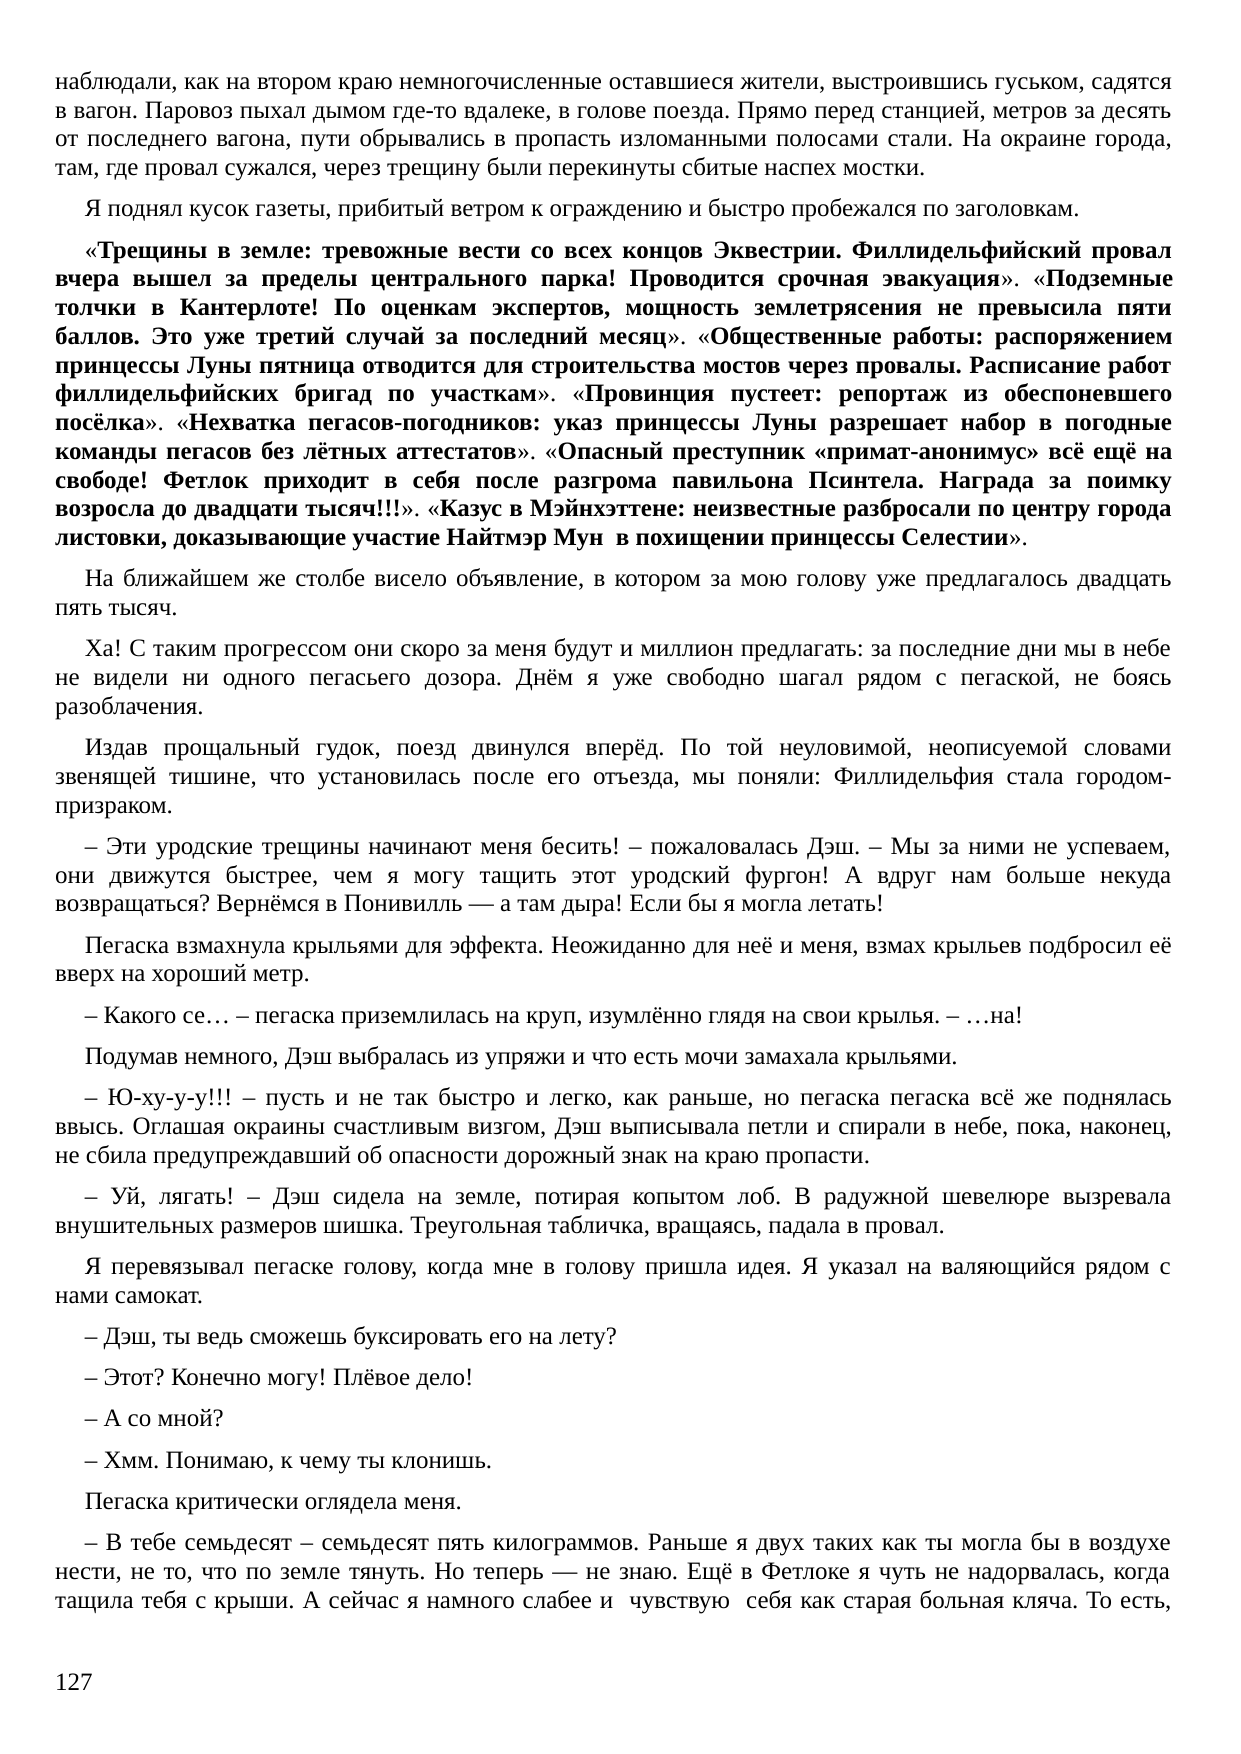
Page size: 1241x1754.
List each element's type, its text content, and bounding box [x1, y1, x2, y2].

text – Дэш, ты ведь сможешь буксировать его на лету? [55, 1321, 1173, 1350]
text – Какого се… – пегаска приземлилась на круп, изумлённо глядя на свои крылья. – …на! [55, 1000, 1173, 1028]
text – Ю-ху-у-у!!! – пусть и не так быстро и легко, как раньше, но пегаска пегаска всё же поднялась ввысь. Оглашая окраины счастливым визгом, Дэш выписывала петли и спирали в небе, пока, наконец, не сбила предупреждавший об опасности дорожный знак на краю пропасти. [55, 1082, 1173, 1168]
text Я поднял кусок газеты, прибитый ветром к ограждению и быстро пробежался по заголовкам. [55, 193, 1173, 222]
text Подумав немного, Дэш выбралась из упряжи и что есть мочи замахала крыльями. [55, 1041, 1173, 1070]
text Пегаска критически оглядела меня. [55, 1486, 1173, 1515]
text Ха! С таким прогрессом они скоро за меня будут и миллион предлагать: за последние дни мы в небе не видели ни одного пегасьего дозора. Днём я уже свободно шагал рядом с пегаской, не боясь разоблачения. [55, 633, 1173, 720]
text Пегаска взмахнула крыльями для эффекта. Неожиданно для неё и меня, взмах крыльев подбросил её вверх на хороший метр. [55, 930, 1173, 987]
text – А со мной? [55, 1403, 1173, 1432]
text – Уй, лягать! – Дэш сидела на земле, потирая копытом лоб. В радужной шевелюре вызревала внушительных размеров шишка. Треугольная табличка, вращаясь, падала в провал. [55, 1181, 1173, 1238]
text – В тебе семьдесят – семьдесят пять килограммов. Раньше я двух таких как ты могла бы в воздухе нести, не то, что по земле тянуть. Но теперь — не знаю. Ещё в Фетлоке я чуть не надорвалась, когда тащила тебя с крыши. А сейчас я намного слабее и чувствую себя как старая больная кляча. То есть, [55, 1527, 1173, 1613]
text – Хмм. Понимаю, к чему ты клонишь. [55, 1445, 1173, 1473]
text – Эти уродские трещины начинают меня бесить! – пожаловалась Дэш. – Мы за ними не успеваем, они движутся быстрее, чем я могу тащить этот уродский фургон! А вдруг нам больше некуда возвращаться? Вернёмся в Понивилль — а там дыра! Если бы я могла летать! [55, 831, 1173, 917]
text Издав прощальный гудок, поезд двинулся вперёд. По той неуловимой, неописуемой словами звенящей тишине, что установилась после его отъезда, мы поняли: Филлидельфия стала городом-призраком. [55, 732, 1173, 818]
text Я перевязывал пегаске голову, когда мне в голову пришла идея. Я указал на валяющийся рядом с нами самокат. [55, 1251, 1173, 1308]
text – Этот? Конечно могу! Плёвое дело! [55, 1362, 1173, 1391]
text «Трещины в земле: тревожные вести со всех концов Эквестрии. Филлидельфийский провал вчера вышел за пределы центрального парка! Проводится срочная эвакуация». «Подземные толчки в Кантерлоте! По оценкам экспертов, мощность землетрясения не превысила пяти баллов. Это уже третий случай за последний месяц». «Общественные работы: распоряжением принцессы Луны пятница отводится для строительства мостов через провалы. Расписание работ филлидельфийских бригад по участкам». «Провинция пустеет: репортаж из обеспоневшего посёлка». «Нехватка пегасов-погодников: указ принцессы Луны разрешает набор в погодные команды пегасов без лётных аттестатов». «Опасный преступник «примат-анонимус» всё ещё на свободе! Фетлок приходит в себя после разгрома павильона Псинтела. Награда за поимку возросла до двадцати тысяч!!!». «Казус в Мэйнхэттене: неизвестные разбросали по центру города листовки, доказывающие участие Найтмэр Мун в похищении принцессы Селестии». [55, 235, 1173, 551]
text На ближайшем же столбе висело объявление, в котором за мою голову уже предлагалось двадцать пять тысяч. [55, 563, 1173, 621]
text наблюдали, как на втором краю немногочисленные оставшиеся жители, выстроившись гуськом, садятся в вагон. Паровоз пыхал дымом где-то вдалеке, в голове поезда. Прямо перед станцией, метров за десять от последнего вагона, пути обрывались в пропасть изломанными полосами стали. На окраине города, там, где провал сужался, через трещину были перекинуты сбитые наспех мостки. [55, 66, 1173, 181]
